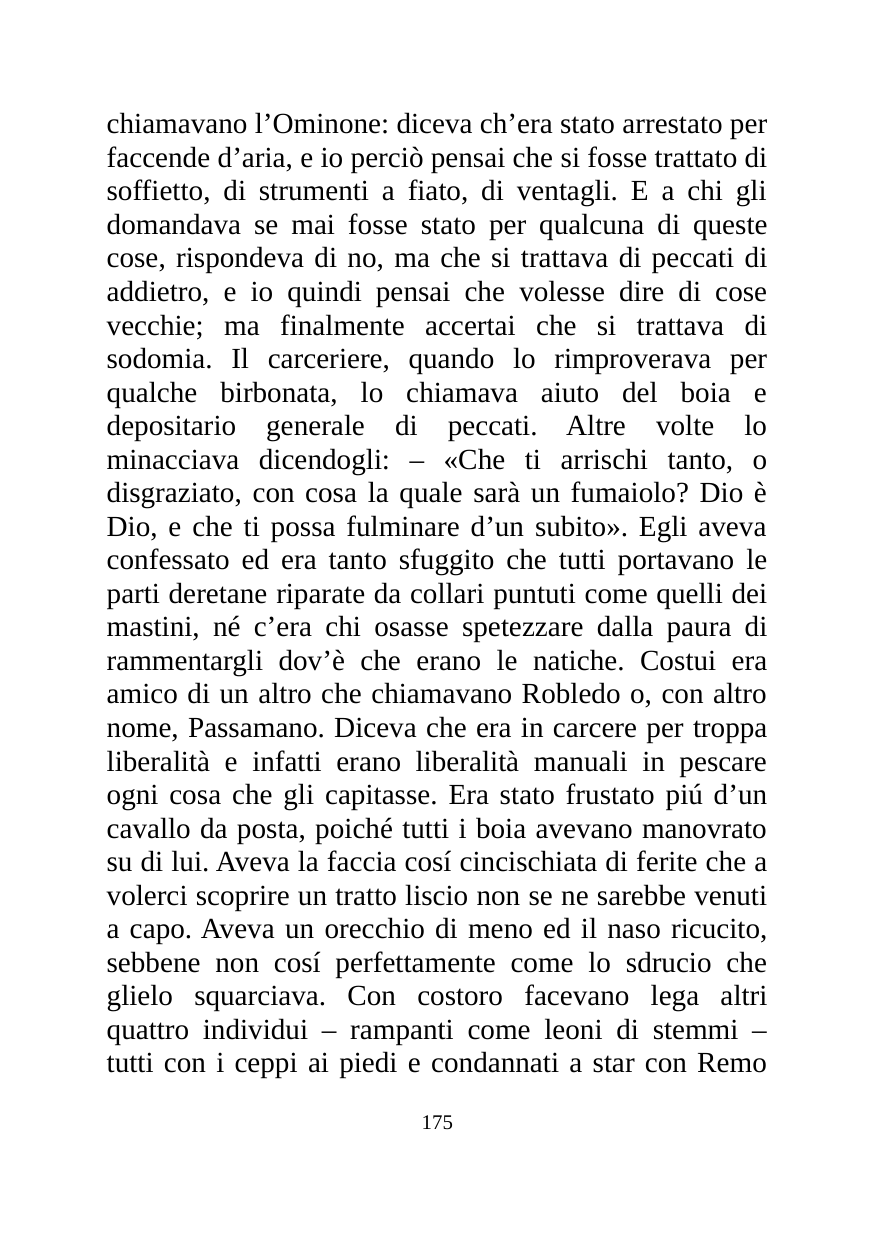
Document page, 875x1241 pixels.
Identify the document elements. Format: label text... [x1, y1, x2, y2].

text chiamavano l’Ominone: diceva ch’era stato arrestato per faccende d’aria, e io perciò pensai che si fosse trattato di soffietto, di strumenti a fiato, di ventagli. E a chi gli domandava se mai fosse stato per qualcuna di queste cose, rispondeva di no, ma che si trattava di peccati di addietro, e io quindi pensai che volesse dire di cose vecchie; ma finalmente accertai che si trattava di sodomia. Il carceriere, quando lo rimproverava per qualche birbonata, lo chiamava aiuto del boia e depositario generale di peccati. Altre volte lo minacciava dicendogli: – «Che ti arrischi tanto, o disgraziato, con cosa la quale sarà un fumaiolo? Dio è Dio, e che ti possa fulminare d’un subito». Egli aveva confessato ed era tanto sfuggito che tutti portavano le parti deretane riparate da collari puntuti come quelli dei mastini, né c’era chi osasse spetezzare dalla paura di rammentargli dov’è che erano le natiche. Costui era amico di un altro che chiamavano Robledo o, con altro nome, Passamano. Diceva che era in carcere per troppa liberalità e infatti erano liberalità manuali in pescare ogni cosa che gli capitasse. Era stato frustato piú d’un cavallo da posta, poiché tutti i boia avevano manovrato su di lui. Aveva la faccia cosí cincischiata di ferite che a volerci scoprire un tratto liscio non se ne sarebbe venuti a capo. Aveva un orecchio di meno ed il naso ricucito, sebbene non cosí perfettamente come lo sdrucio che glielo squarciava. Con costoro facevano lega altri quattro individui – rampanti come leoni di stemmi – tutti con i ceppi ai piedi e condannati a star con Remo [106, 106, 768, 1079]
